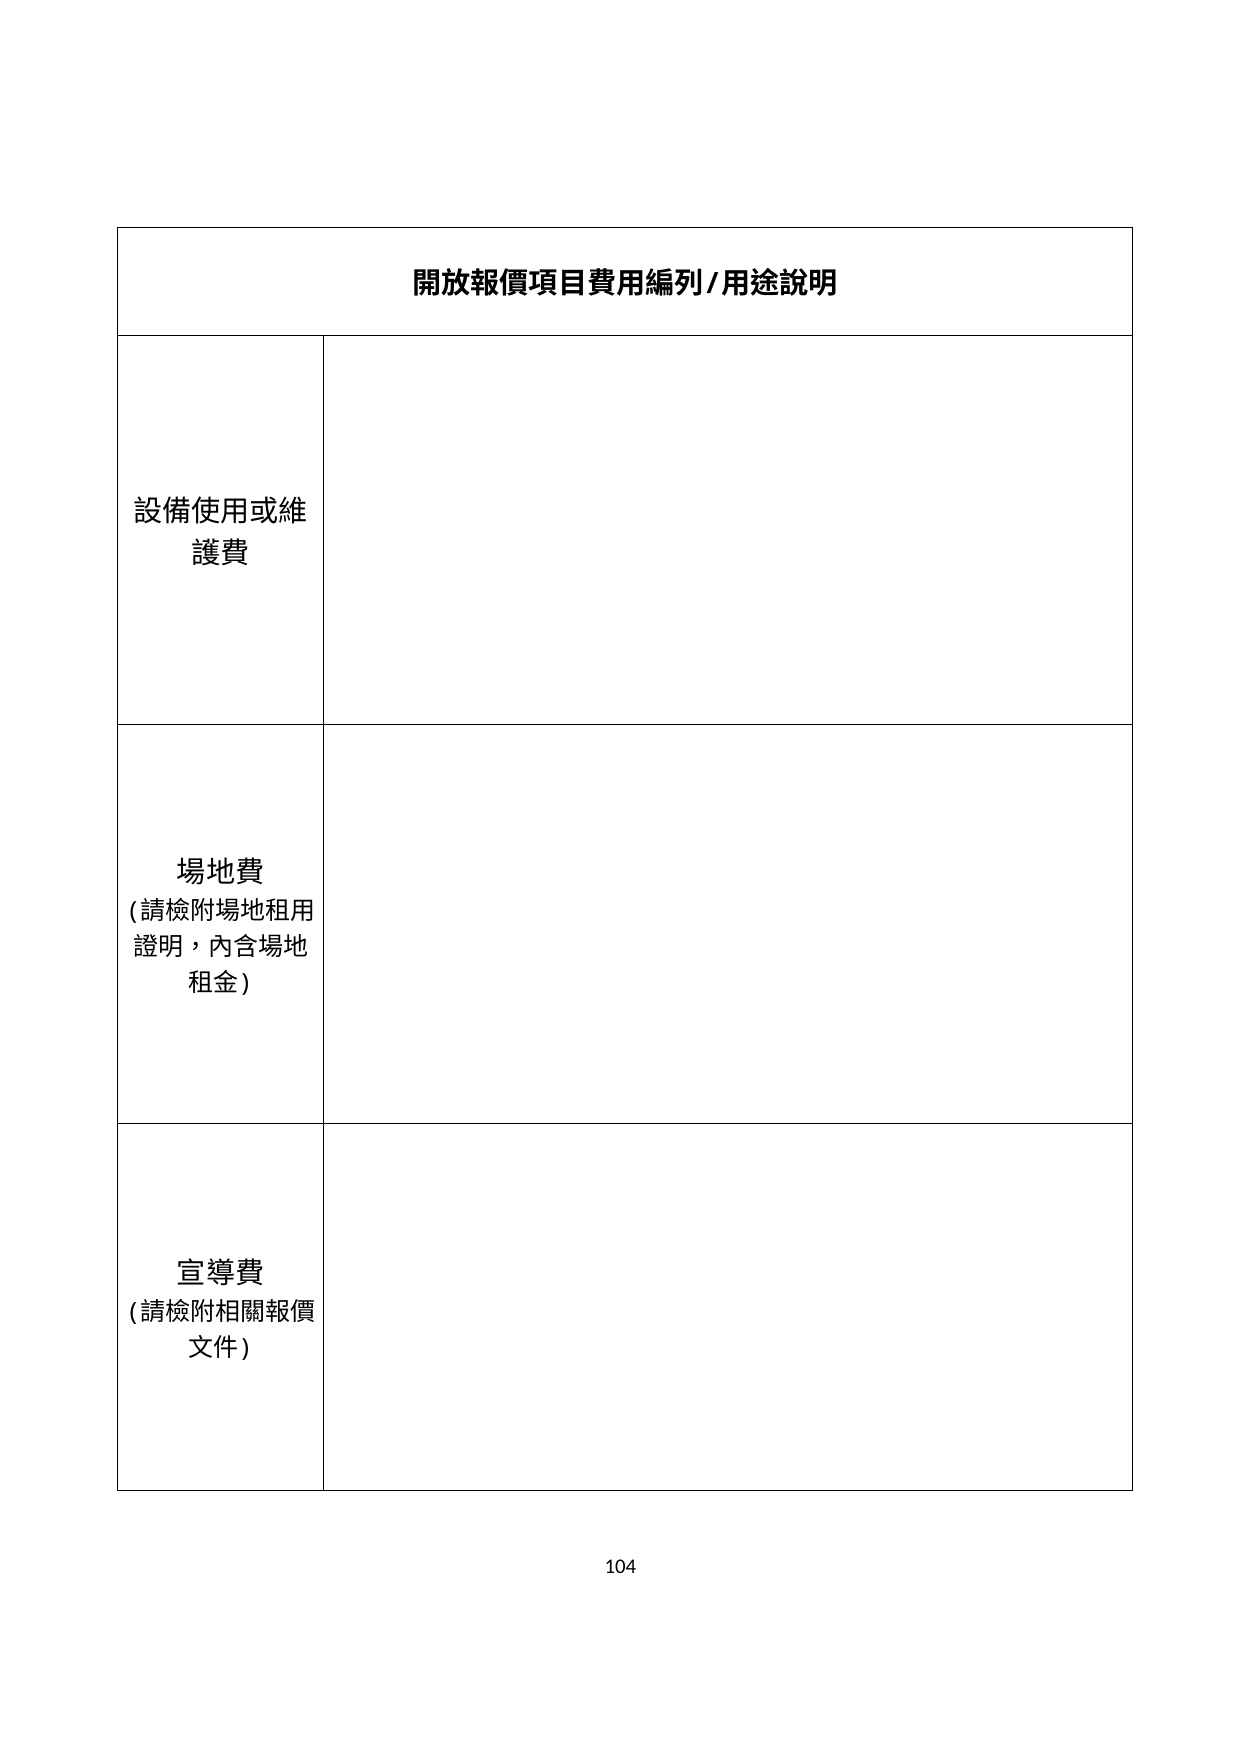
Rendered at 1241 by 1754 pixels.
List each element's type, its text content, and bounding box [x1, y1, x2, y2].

table_cell [324, 336, 1132, 724]
table_cell [324, 725, 1132, 1122]
table_cell 場地費 (請檢附場地租用證明，內含場地租金) [118, 725, 323, 1122]
table_header 開放報價項目費用編列/用途說明 [118, 228, 1132, 335]
table_cell [324, 1124, 1132, 1490]
table_cell 設備使用或維護費 [118, 336, 323, 724]
table_cell 宣導費 (請檢附相關報價文件) [118, 1124, 323, 1490]
